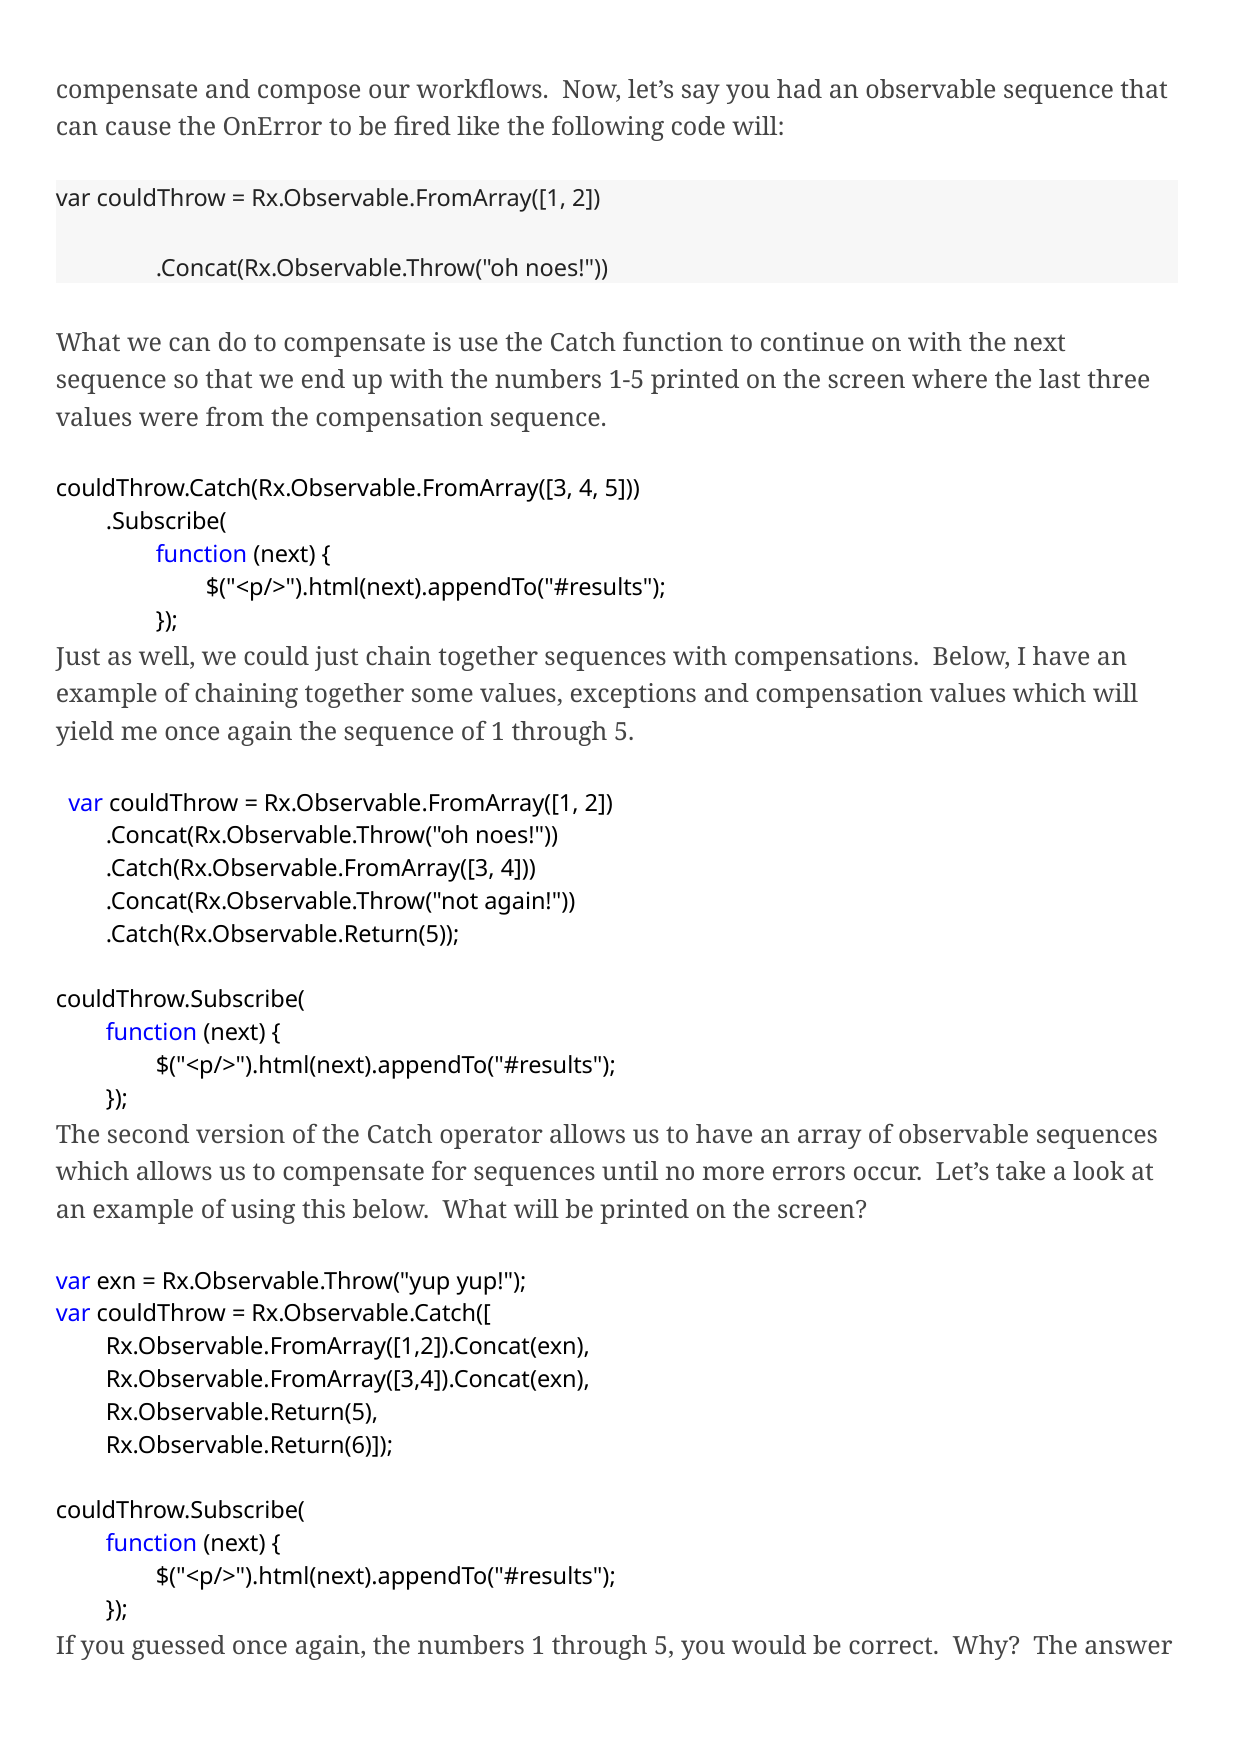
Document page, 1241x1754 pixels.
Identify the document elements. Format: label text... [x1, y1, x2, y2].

text .Catch(Rx.Observable.Return(5)); [56, 916, 1178, 949]
text Rx.Observable.Return(6)]); [56, 1427, 1178, 1460]
text $("<p/>").html(next).appendTo("#results"); [56, 1047, 1178, 1080]
text .Subscribe( [56, 504, 1178, 537]
text function (next) { [56, 537, 1178, 569]
text couldThrow.Subscribe( [56, 982, 1178, 1015]
text }); [56, 1080, 1178, 1113]
text .Catch(Rx.Observable.FromArray([3, 4])) [56, 851, 1178, 883]
text Just as well, we could just chain together sequences with compensations. Below, I have an example of chaining together some values, exceptions and compensation values which will yield me once again the sequence of 1 through 5. [56, 635, 1178, 747]
text function (next) { [56, 1015, 1178, 1047]
text var exn = Rx.Observable.Throw("yup yup!"); [56, 1263, 1178, 1296]
text }); [56, 1591, 1178, 1624]
text $("<p/>").html(next).appendTo("#results"); [56, 1558, 1178, 1591]
text }); [56, 602, 1178, 635]
text compensate and compose our workflows. Now, let’s say you had an observable sequence that can cause the OnError to be fired like the following code will: [56, 68, 1178, 143]
text Rx.Observable.FromArray([1,2]).Concat(exn), [56, 1329, 1178, 1362]
text .Concat(Rx.Observable.Throw("oh noes!")) [56, 818, 1178, 851]
text .Concat(Rx.Observable.Throw("not again!")) [56, 883, 1178, 916]
text The second version of the Catch operator allows us to have an array of observable sequences which allows us to compensate for sequences until no more errors occur. Let’s take a look at an example of using this below. What will be printed on the screen? [56, 1113, 1178, 1226]
text var couldThrow = Rx.Observable.FromArray([1, 2]) [56, 785, 1178, 818]
text function (next) { [56, 1526, 1178, 1558]
text var couldThrow = Rx.Observable.Catch([ [56, 1296, 1178, 1329]
text Rx.Observable.Return(5), [56, 1394, 1178, 1427]
text var couldThrow = Rx.Observable.FromArray([1, 2]) [56, 180, 1178, 213]
text What we can do to compensate is use the Catch function to continue on with the next sequence so that we end up with the numbers 1-5 printed on the screen where the last three values were from the compensation sequence. [56, 321, 1178, 433]
text .Concat(Rx.Observable.Throw("oh noes!")) [56, 251, 1178, 283]
text couldThrow.Catch(Rx.Observable.FromArray([3, 4, 5])) [56, 471, 1178, 504]
text Rx.Observable.FromArray([3,4]).Concat(exn), [56, 1362, 1178, 1394]
text If you guessed once again, the numbers 1 through 5, you would be correct. Why? The answer [56, 1624, 1178, 1662]
text couldThrow.Subscribe( [56, 1493, 1178, 1526]
text $("<p/>").html(next).appendTo("#results"); [56, 569, 1178, 602]
